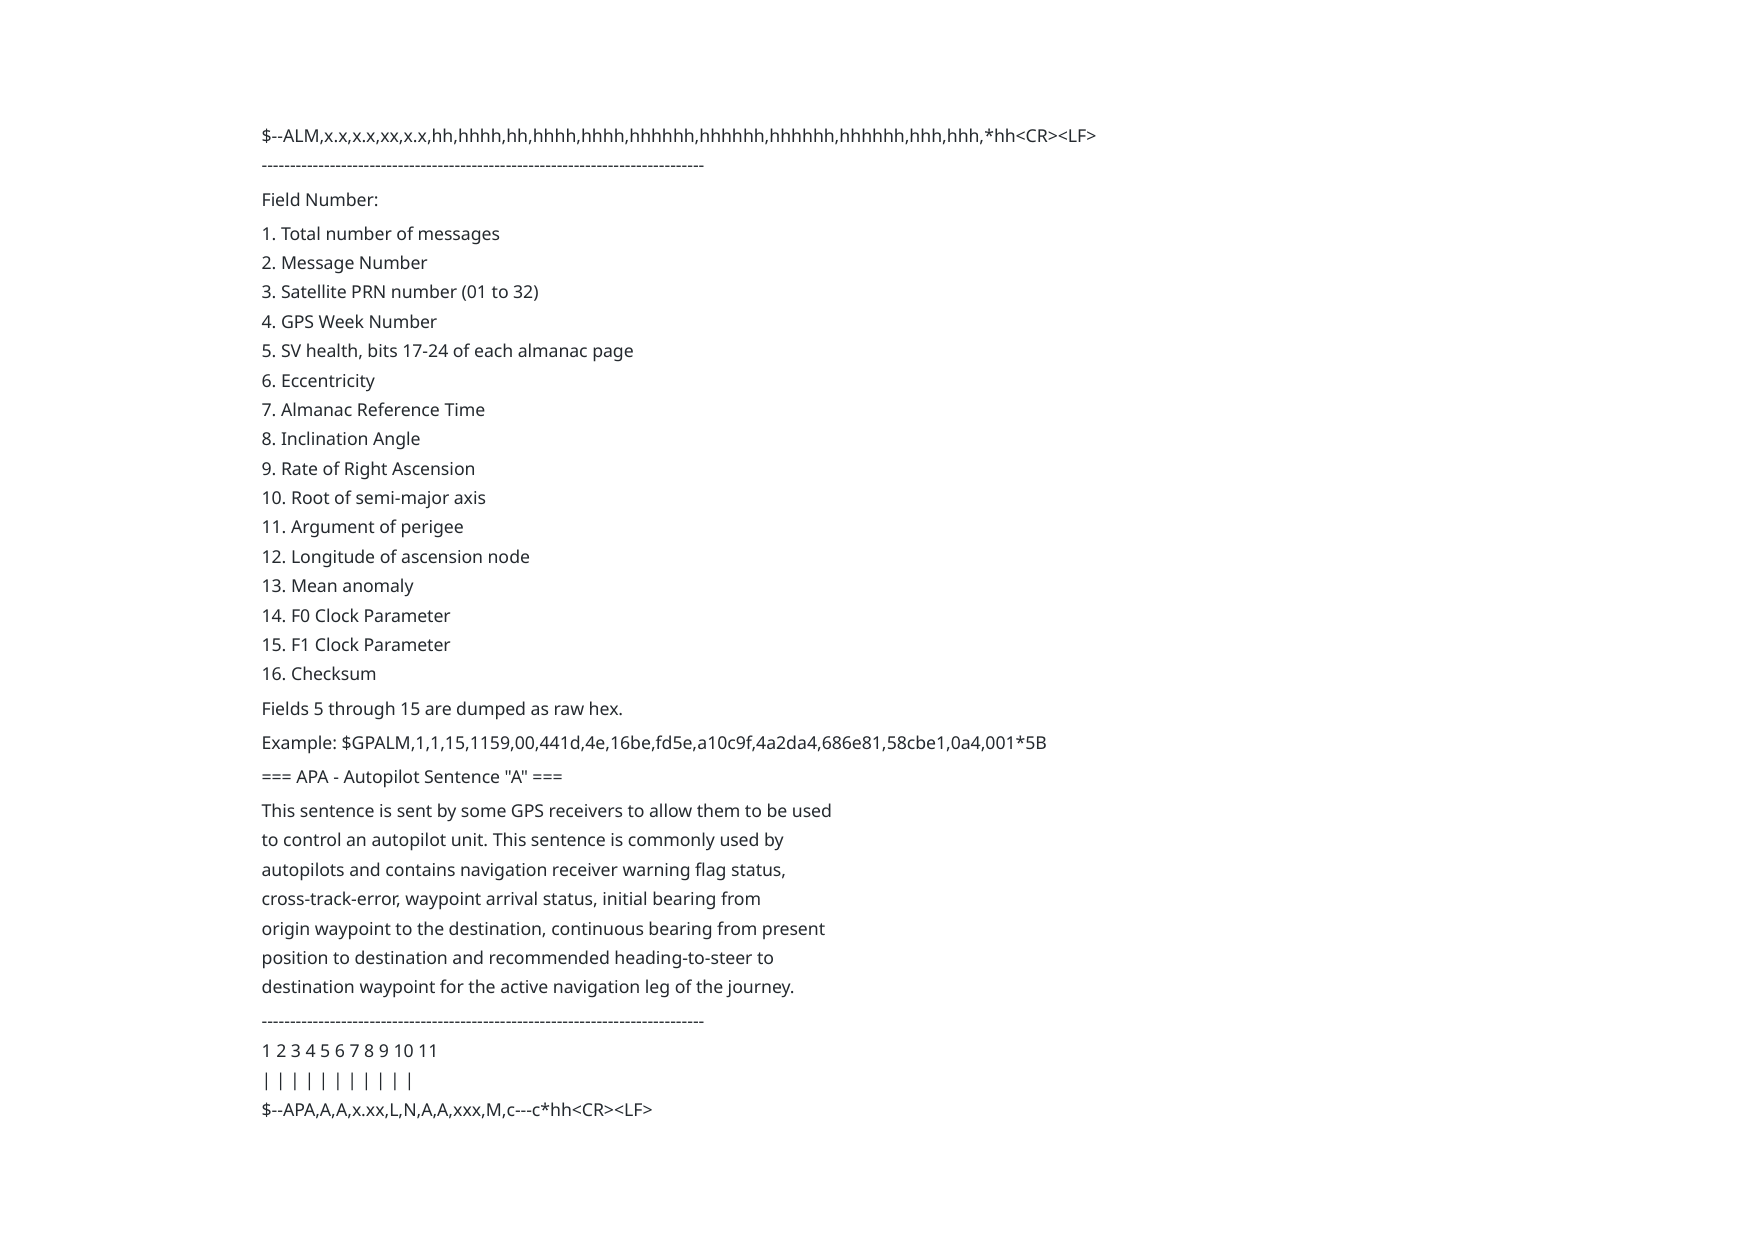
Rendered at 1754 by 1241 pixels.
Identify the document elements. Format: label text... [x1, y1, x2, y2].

table_cell [118, 182, 261, 211]
table_cell [118, 510, 261, 539]
table_cell 15. F1 Clock Parameter [261, 627, 1636, 656]
table_cell [118, 720, 261, 725]
table_cell 3. Satellite PRN number (01 to 32) [261, 275, 1636, 304]
table_cell 7. Almanac Reference Time [261, 392, 1636, 421]
table_cell [118, 363, 261, 392]
table_cell [118, 568, 261, 598]
table_cell [118, 392, 261, 421]
table_cell to control an autopilot unit. This sentence is commonly used by [261, 823, 1636, 852]
table_cell [118, 940, 261, 969]
table_cell 12. Longitude of ascension node [261, 539, 1636, 568]
table_cell [261, 177, 1636, 182]
table_cell [118, 148, 261, 177]
table_cell === APA - Autopilot Sentence "A" === [261, 759, 1636, 788]
table_cell Example: $GPALM,1,1,15,1159,00,441d,4e,16be,fd5e,a10c9f,4a2da4,686e81,58cbe1,0a4,001*5B [261, 725, 1636, 754]
table_cell This sentence is sent by some GPS receivers to allow them to be used [261, 793, 1636, 822]
table_cell [118, 216, 261, 245]
table_cell [118, 999, 261, 1003]
table_cell Field Number: [261, 182, 1636, 211]
table_cell [118, 451, 261, 480]
table_cell [118, 275, 261, 304]
table_cell 9. Rate of Right Ascension [261, 451, 1636, 480]
table_cell [118, 421, 261, 451]
table_cell [118, 852, 261, 881]
table_cell Fields 5 through 15 are dumped as raw hex. [261, 691, 1636, 720]
table_cell [118, 480, 261, 509]
table_cell 2. Message Number [261, 245, 1636, 274]
table_cell 11. Argument of perigee [261, 510, 1636, 539]
table_cell ------------------------------------------------------------------------------ [261, 1004, 1636, 1033]
table_cell [261, 754, 1636, 759]
table_cell 5. SV health, bits 17-24 of each almanac page [261, 333, 1636, 363]
table_cell [118, 539, 261, 568]
table_cell 10. Root of semi-major axis [261, 480, 1636, 509]
table_cell 1 2 3 4 5 6 7 8 9 10 11 [261, 1033, 1636, 1062]
table_cell 4. GPS Week Number [261, 304, 1636, 333]
table_cell cross-track-error, waypoint arrival status, initial bearing from [261, 881, 1636, 911]
table_cell | | | | | | | | | | | [261, 1062, 1636, 1092]
table_cell [118, 245, 261, 274]
table_cell [118, 788, 261, 793]
table_cell [118, 118, 261, 147]
table_cell 1. Total number of messages [261, 216, 1636, 245]
table_cell [261, 788, 1636, 793]
table_cell [118, 793, 261, 822]
table_cell position to destination and recommended heading-to-steer to [261, 940, 1636, 969]
table_cell [118, 656, 261, 686]
table_cell 14. F0 Clock Parameter [261, 598, 1636, 627]
table_cell [261, 211, 1636, 216]
table_cell $--APA,A,A,x.xx,L,N,A,A,xxx,M,c---c*hh<CR><LF> [261, 1092, 1636, 1121]
table_cell [118, 725, 261, 754]
table_cell $--ALM,x.x,x.x,xx,x.x,hh,hhhh,hh,hhhh,hhhh,hhhhhh,hhhhhh,hhhhhh,hhhhhh,hhh,hhh,*hh<CR><LF> [261, 118, 1636, 147]
table_cell [118, 823, 261, 852]
table_cell [261, 999, 1636, 1003]
table_cell autopilots and contains navigation receiver warning flag status, [261, 852, 1636, 881]
table_cell [261, 686, 1636, 691]
table_cell [118, 691, 261, 720]
table_cell [118, 969, 261, 999]
table_cell [118, 686, 261, 691]
table_cell [118, 1004, 261, 1033]
table_cell [118, 1062, 261, 1092]
table_cell ------------------------------------------------------------------------------ [261, 148, 1636, 177]
table_cell [118, 759, 261, 788]
table_cell 13. Mean anomaly [261, 568, 1636, 598]
table_cell origin waypoint to the destination, continuous bearing from present [261, 911, 1636, 940]
table_cell 16. Checksum [261, 656, 1636, 686]
table_cell [118, 754, 261, 759]
table_cell [118, 598, 261, 627]
table_cell [118, 1092, 261, 1121]
table_cell [118, 1033, 261, 1062]
table_cell [118, 911, 261, 940]
table_cell [118, 881, 261, 911]
table_cell destination waypoint for the active navigation leg of the journey. [261, 969, 1636, 999]
table_cell [118, 211, 261, 216]
table_cell [118, 304, 261, 333]
table_cell 6. Eccentricity [261, 363, 1636, 392]
table_cell [118, 333, 261, 363]
table_cell [118, 177, 261, 182]
table_cell [261, 720, 1636, 725]
table_cell [118, 627, 261, 656]
table_cell 8. Inclination Angle [261, 421, 1636, 451]
